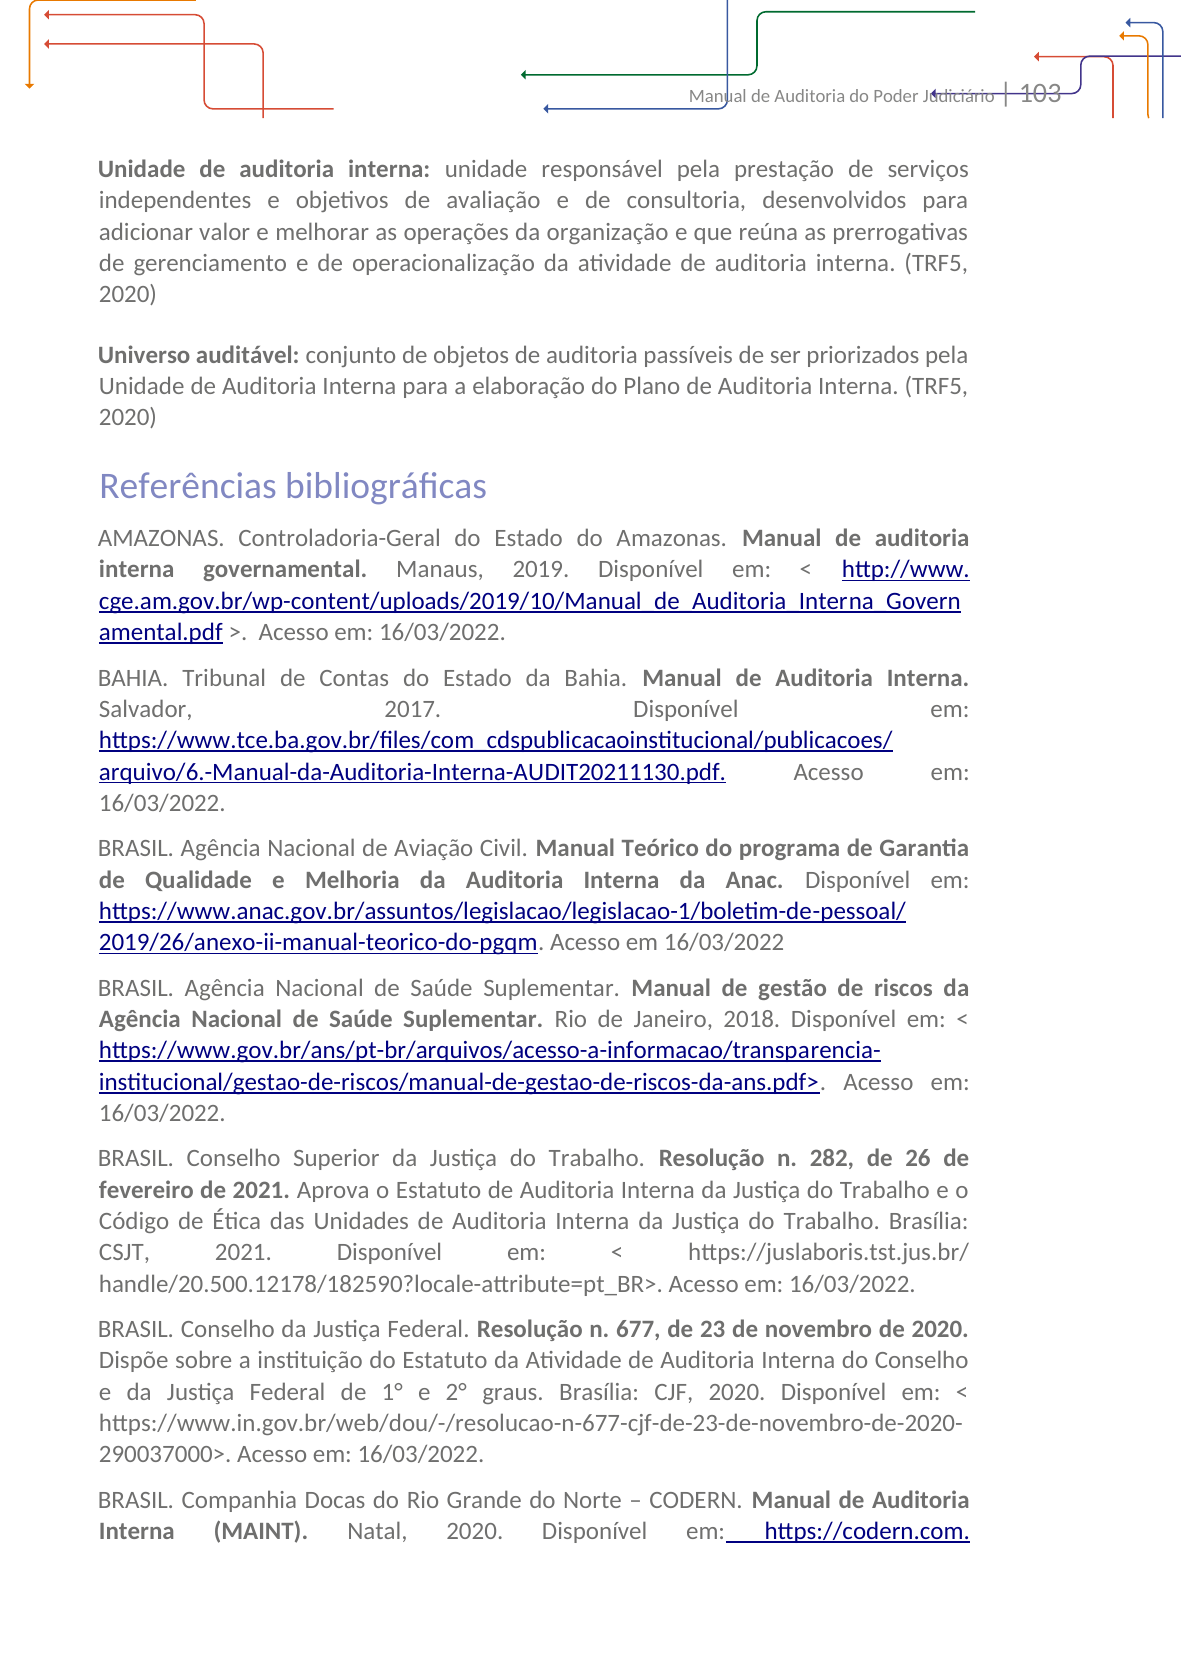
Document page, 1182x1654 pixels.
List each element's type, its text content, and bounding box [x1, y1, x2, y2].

text BRASIL. Agência Nacional de Aviação Civil. Manual Teórico do programa de Garantia de Qualidade e Melhoria da Auditoria Interna da Anac. Disponível em: https://www.anac.gov.br/assuntos/legislacao/legislacao-1/boletim-de-pessoal/2019/26/anexo-ii-manual-teorico-do-pgqm. Acesso em 16/03/2022 [98, 832, 970, 957]
text BRASIL. Conselho Superior da Justiça do Trabalho. Resolução n. 282, de 26 de fevereiro de 2021. Aprova o Estatuto de Auditoria Interna da Justiça do Trabalho e o Código de Ética das Unidades de Auditoria Interna da Justiça do Trabalho. Brasília: CSJT, 2021. Disponível em: < https://juslaboris.tst.jus.br/ handle/20.500.12178/182590?locale-attribute=pt_BR>. Acesso em: 16/03/2022. [98, 1142, 970, 1298]
subtitle Referências bibliográficas [99, 462, 975, 508]
text BRASIL. Companhia Docas do Rio Grande do Norte – CODERN. Manual de Auditoria Interna (MAINT). Natal, 2020. Disponível em: https://codern.com. [98, 1484, 970, 1546]
text BRASIL. Agência Nacional de Saúde Suplementar. Manual de gestão de riscos da Agência Nacional de Saúde Suplementar. Rio de Janeiro, 2018. Disponível em: < https://www.gov.br/ans/pt-br/arquivos/acesso-a-informacao/transparencia-institucional/gestao-de-riscos/manual-de-gestao-de-riscos-da-ans.pdf>. Acesso em: 16/03/2022. [98, 972, 970, 1128]
text AMAZONAS. Controladoria-Geral do Estado do Amazonas. Manual de auditoria interna governamental. Manaus, 2019. Disponível em: < http://www. cge.am.gov.br/wp-content/uploads/2019/10/Manual_de_Auditoria_Interna_Governamental.pdf >. Acesso em: 16/03/2022. [98, 522, 970, 647]
text Universo auditável: conjunto de objetos de auditoria passíveis de ser priorizados pela Unidade de Auditoria Interna para a elaboração do Plano de Auditoria Interna. (TRF5, 2020) [98, 339, 970, 432]
text Unidade de auditoria interna: unidade responsável pela prestação de serviços independentes e objetivos de avaliação e de consultoria, desenvolvidos para adicionar valor e melhorar as operações da organização e que reúna as prerrogativas de gerenciamento e de operacionalização da atividade de auditoria interna. (TRF5, 2020) [98, 153, 970, 309]
text BAHIA. Tribunal de Contas do Estado da Bahia. Manual de Auditoria Interna. Salvador, 2017. Disponível em: https://www.tce.ba.gov.br/files/com_cdspublicacaoinstitucional/publicacoes/arquivo/6.-Manual-da-Auditoria-Interna-AUDIT20211130.pdf. Acesso em: 16/03/2022. [98, 662, 970, 818]
text BRASIL. Conselho da Justiça Federal. Resolução n. 677, de 23 de novembro de 2020. Dispõe sobre a instituição do Estatuto da Atividade de Auditoria Interna do Conselho e da Justiça Federal de 1° e 2° graus. Brasília: CJF, 2020. Disponível em: < https://www.in.gov.br/web/dou/-/resolucao-n-677-cjf-de-23-de-novembro-de-2020-290037000>. Acesso em: 16/03/2022. [98, 1313, 970, 1469]
